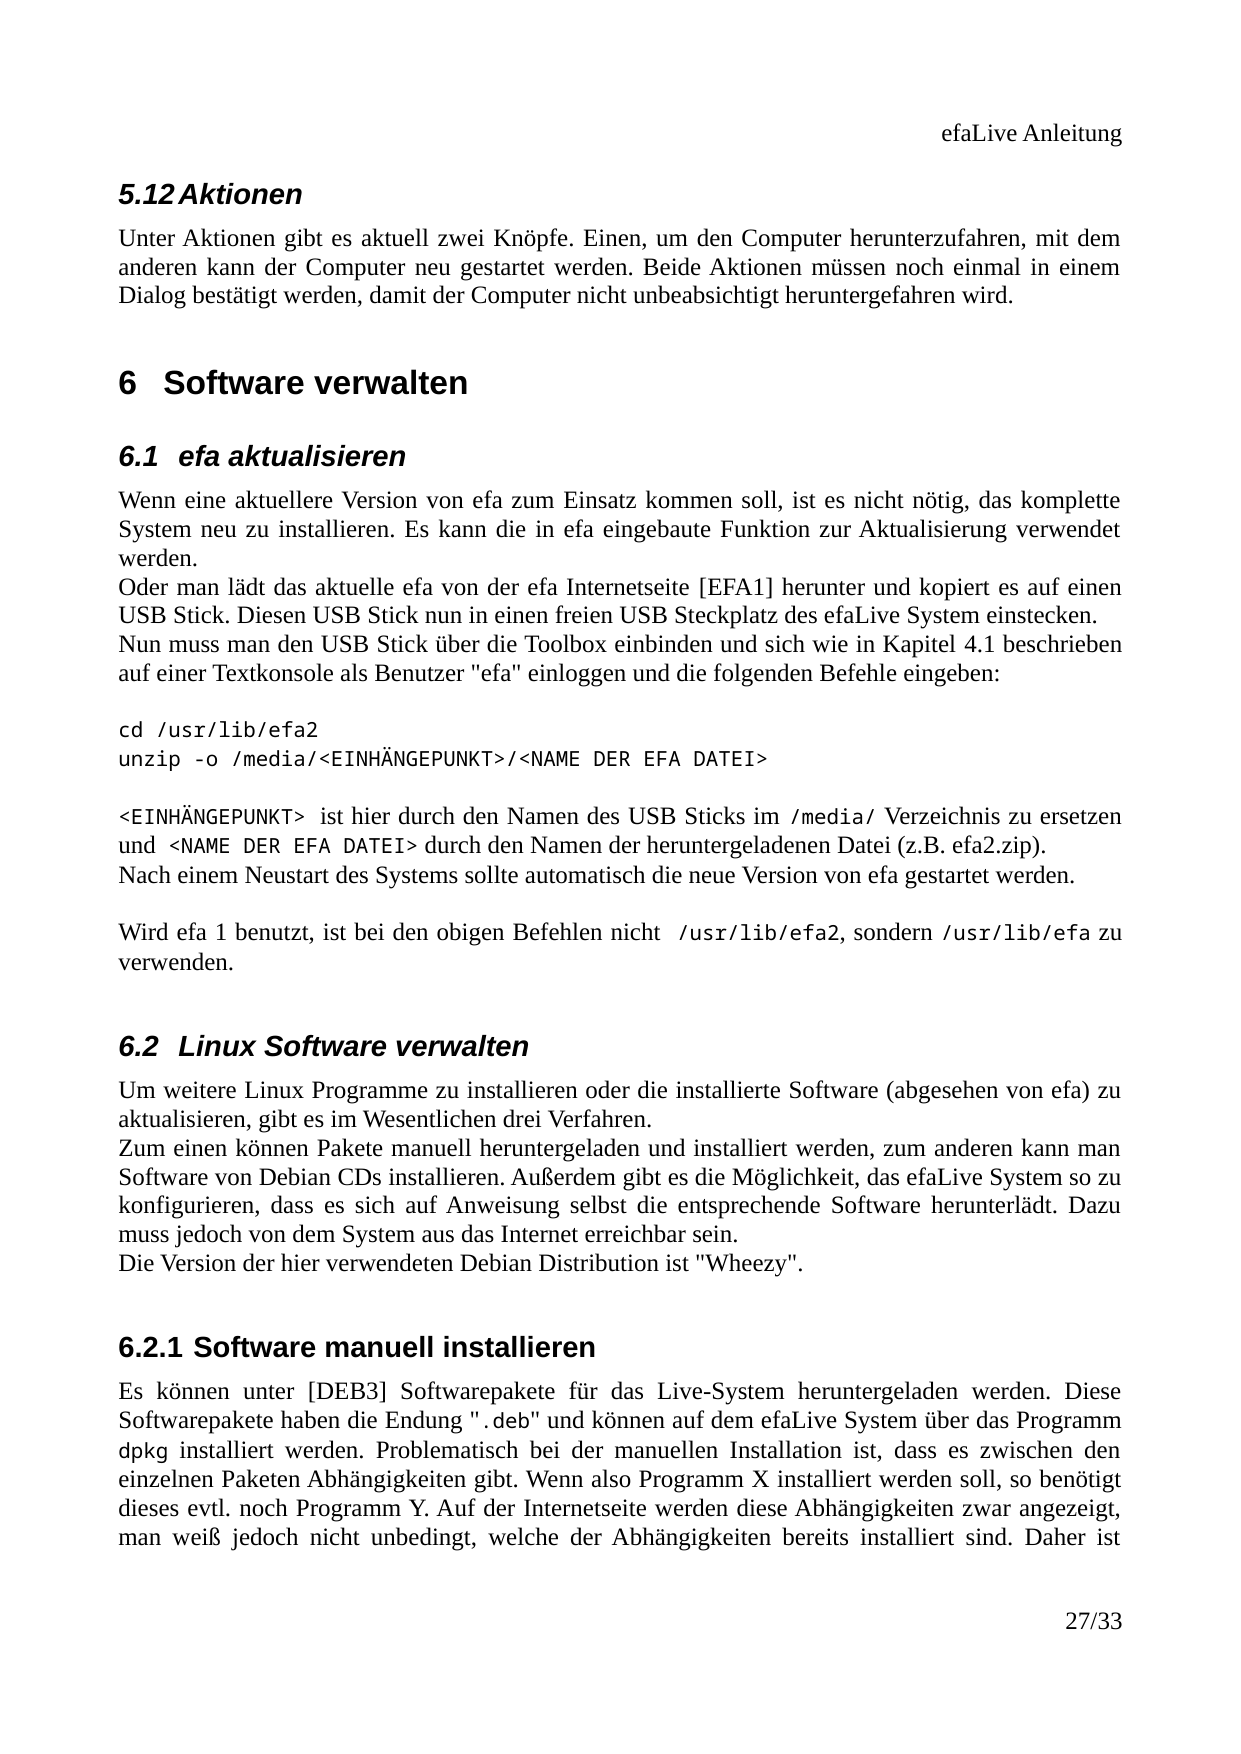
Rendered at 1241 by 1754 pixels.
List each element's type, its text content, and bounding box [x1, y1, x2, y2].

text Unter Aktionen gibt es aktuell zwei Knöpfe. Einen, um den Computer herunterzufahren, mit dem anderen kann der Computer neu gestartet werden. Beide Aktionen müssen noch einmal in einem Dialog bestätigt werden, damit der Computer nicht unbeabsichtigt heruntergefahren wird. [118, 223, 1122, 309]
subtitle Software verwalten [118, 363, 1122, 402]
text Zum einen können Pakete manuell heruntergeladen und installiert werden, zum anderen kann man Software von Debian CDs installieren. Außerdem gibt es die Möglichkeit, das efaLive System so zu konfigurieren, dass es sich auf Anweisung selbst die entsprechende Software herunterlädt. Dazu muss jedoch von dem System aus das Internet erreichbar sein. [118, 1133, 1122, 1248]
text Die Version der hier verwendeten Debian Distribution ist "Wheezy". [118, 1248, 1122, 1277]
subtitle Software manuell installieren [118, 1330, 1122, 1364]
subtitle efa aktualisieren [118, 439, 1122, 473]
text Wird efa 1 benutzt, ist bei den obigen Befehlen nicht /usr/lib/efa2, sondern /usr/lib/efa zu verwenden. [118, 917, 1122, 976]
subtitle Aktionen [118, 177, 1122, 211]
text Nun muss man den USB Stick über die Toolbox einbinden und sich wie in Kapitel 4.1 beschrieben auf einer Textkonsole als Benutzer "efa" einloggen und die folgenden Befehle eingeben: [118, 629, 1122, 687]
text unzip -o /media/<EINHÄNGEPUNKT>/<NAME DER EFA DATEI> [118, 744, 1122, 772]
text Wenn eine aktuellere Version von efa zum Einsatz kommen soll, ist es nicht nötig, das komplette System neu zu installieren. Es kann die in efa eingebaute Funktion zur Aktualisierung verwendet werden. [118, 485, 1122, 572]
text Es können unter [DEB3] Softwarepakete für das Live-System heruntergeladen werden. Diese Softwarepakete haben die Endung ".deb" und können auf dem efaLive System über das Programm dpkg installiert werden. Problematisch bei der manuellen Installation ist, dass es zwischen den einzelnen Paketen Abhängigkeiten gibt. Wenn also Programm X installiert werden soll, so benötigt dieses evtl. noch Programm Y. Auf der Internetseite werden diese Abhängigkeiten zwar angezeigt, man weiß jedoch nicht unbedingt, welche der Abhängigkeiten bereits installiert sind. Daher ist [118, 1376, 1122, 1550]
text cd /usr/lib/efa2 [118, 715, 1122, 744]
text Oder man lädt das aktuelle efa von der efa Internetseite [EFA1] herunter und kopiert es auf einen USB Stick. Diesen USB Stick nun in einen freien USB Steckplatz des efaLive System einstecken. [118, 572, 1122, 629]
text Nach einem Neustart des Systems sollte automatisch die neue Version von efa gestartet werden. [118, 860, 1122, 889]
text Um weitere Linux Programme zu installieren oder die installierte Software (abgesehen von efa) zu aktualisieren, gibt es im Wesentlichen drei Verfahren. [118, 1075, 1122, 1133]
text <EINHÄNGEPUNKT> ist hier durch den Namen des USB Sticks im /media/ Verzeichnis zu ersetzen und <NAME DER EFA DATEI> durch den Namen der heruntergeladenen Datei (z.B. efa2.zip). [118, 801, 1122, 860]
subtitle Linux Software verwalten [118, 1029, 1122, 1063]
